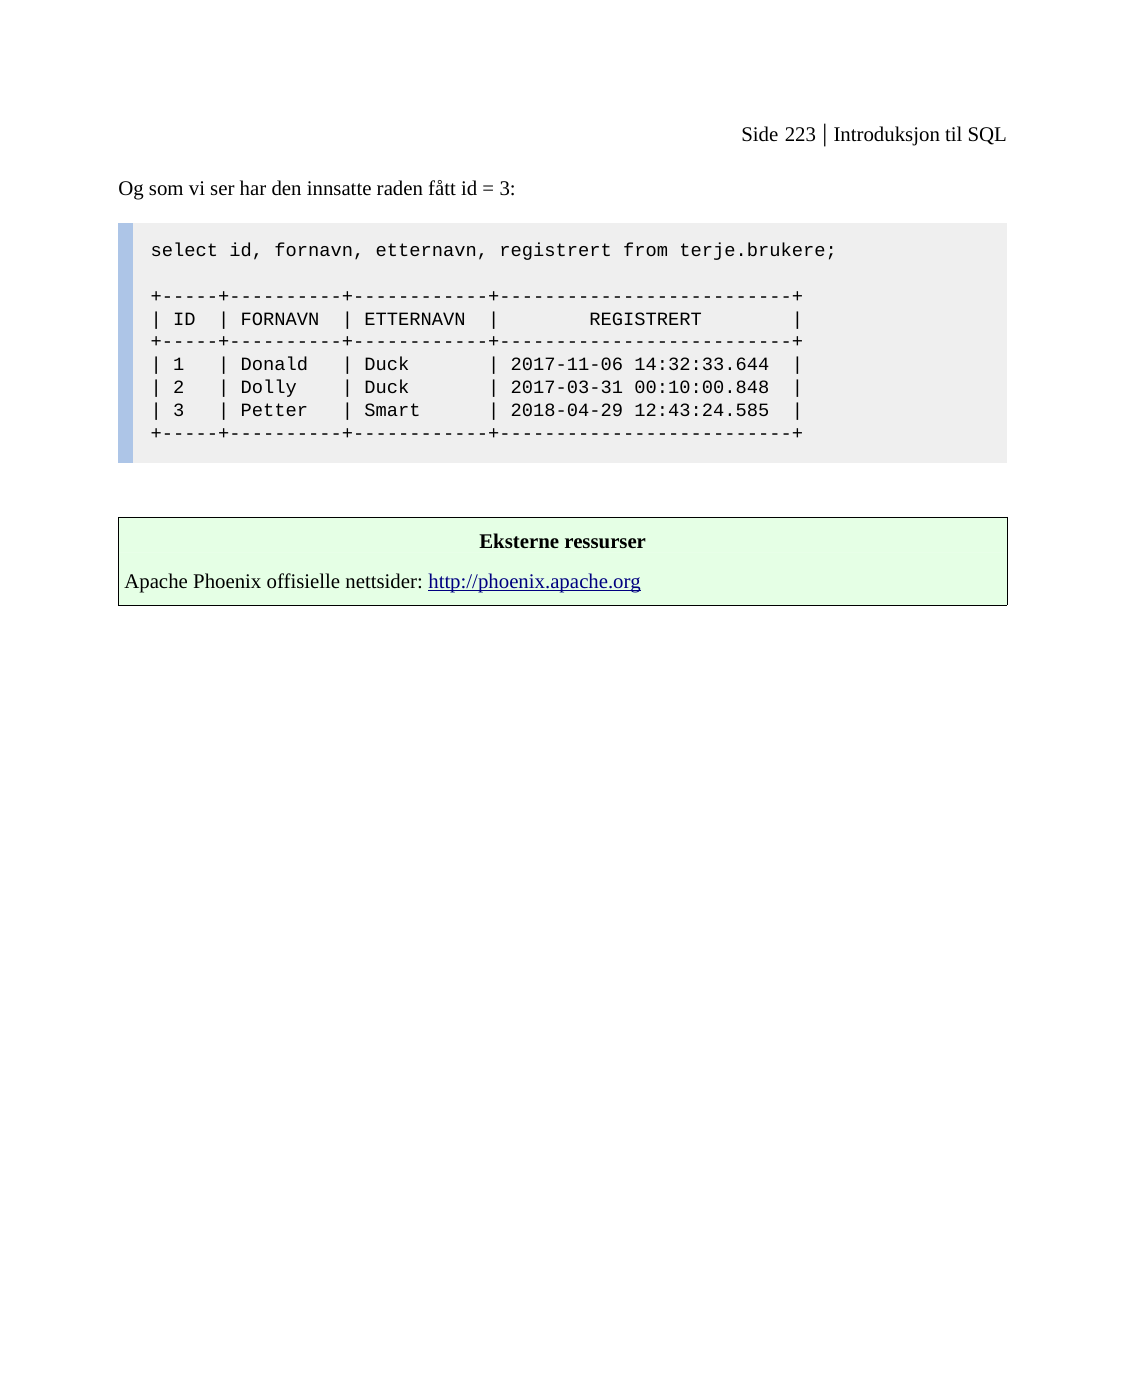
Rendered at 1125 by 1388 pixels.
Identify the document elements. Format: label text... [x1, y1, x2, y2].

text select id, fornavn, etternavn, registrert from terje.brukere; [133, 223, 1007, 269]
text Apache Phoenix offisielle nettsider: http://phoenix.apache.org [119, 557, 1007, 605]
text +-----+----------+------------+--------------------------+ | ID | FORNAVN | ETTERNAVN | REGISTRERT | +-----+----------+------------+--------------------------+ | 1 | Donald | Duck | 2017-11-06 14:32:33.644 | | 2 | Dolly | Duck | 2017-03-31 00:10:00.848 | | 3 | Petter | Smart | 2018-04-29 12:43:24.585 | +-----+----------+------------+--------------------------+ [133, 269, 1007, 463]
text Eksterne ressurser [119, 518, 1007, 553]
text Og som vi ser har den innsatte raden fått id = 3: [118, 176, 1007, 200]
